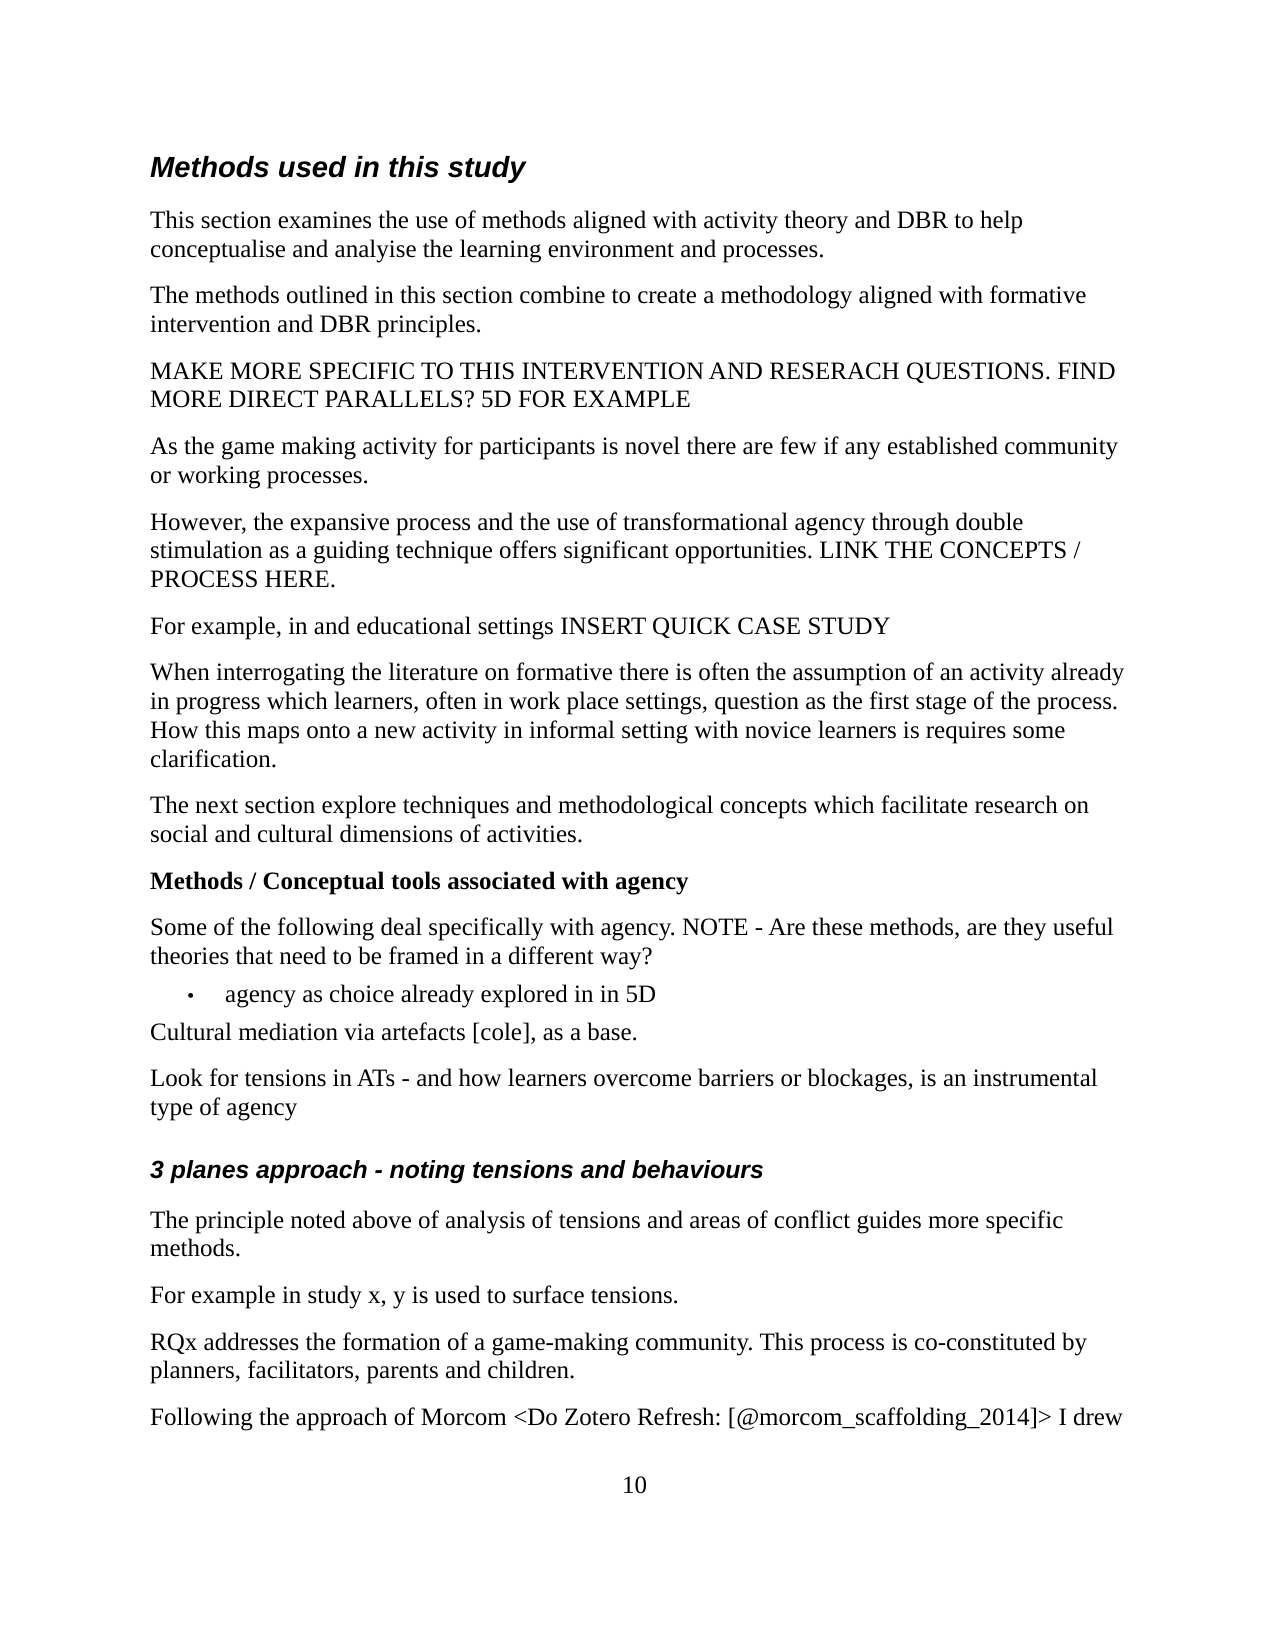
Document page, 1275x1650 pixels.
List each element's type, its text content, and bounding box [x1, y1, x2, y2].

text As the game making activity for participants is novel there are few if any established community or working processes. [150, 431, 1125, 489]
text The principle noted above of analysis of tensions and areas of conflict guides more specific methods. [150, 1205, 1125, 1262]
text Look for tensions in ATs - and how learners overcome barriers or blockages, is an instrumental type of agency [150, 1063, 1125, 1121]
subtitle Methods used in this study [150, 150, 1125, 183]
text When interrogating the literature on formative there is often the assumption of an activity already in progress which learners, often in work place settings, question as the first stage of the process. How this maps onto a new activity in informal setting with novice learners is requires some clarification. [150, 657, 1125, 772]
text The methods outlined in this section combine to create a methodology aligned with formative intervention and DBR principles. [150, 280, 1125, 338]
text Methods / Conceptual tools associated with agency [150, 866, 1125, 894]
text For example, in and educational settings INSERT QUICK CASE STUDY [150, 611, 1125, 639]
text RQx addresses the formation of a game-making community. This process is co-constituted by planners, facilitators, parents and children. [150, 1327, 1125, 1384]
text For example in study x, y is used to surface tensions. [150, 1280, 1125, 1309]
text MAKE MORE SPECIFIC TO THIS INTERVENTION AND RESERACH QUESTIONS. FIND MORE DIRECT PARALLELS? 5D FOR EXAMPLE [150, 356, 1125, 413]
text This section examines the use of methods aligned with activity theory and DBR to help conceptualise and analyise the learning environment and processes. [150, 205, 1125, 262]
text The next section explore techniques and methodological concepts which facilitate research on social and cultural dimensions of activities. [150, 790, 1125, 848]
subtitle 3 planes approach - noting tensions and behaviours [150, 1155, 1125, 1183]
text Some of the following deal specifically with agency. NOTE - Are these methods, are they useful theories that need to be framed in a different way? [150, 912, 1125, 970]
list agency as choice already explored in in 5D [187, 979, 1125, 1008]
text Cultural mediation via artefacts [cole], as a base. [150, 1017, 1125, 1045]
text However, the expansive process and the use of transformational agency through double stimulation as a guiding technique offers significant opportunities. LINK THE CONCEPTS / PROCESS HERE. [150, 507, 1125, 593]
text Following the approach of Morcom <Do Zotero Refresh: [@morcom_scaffolding_2014]> I drew [150, 1402, 1125, 1431]
